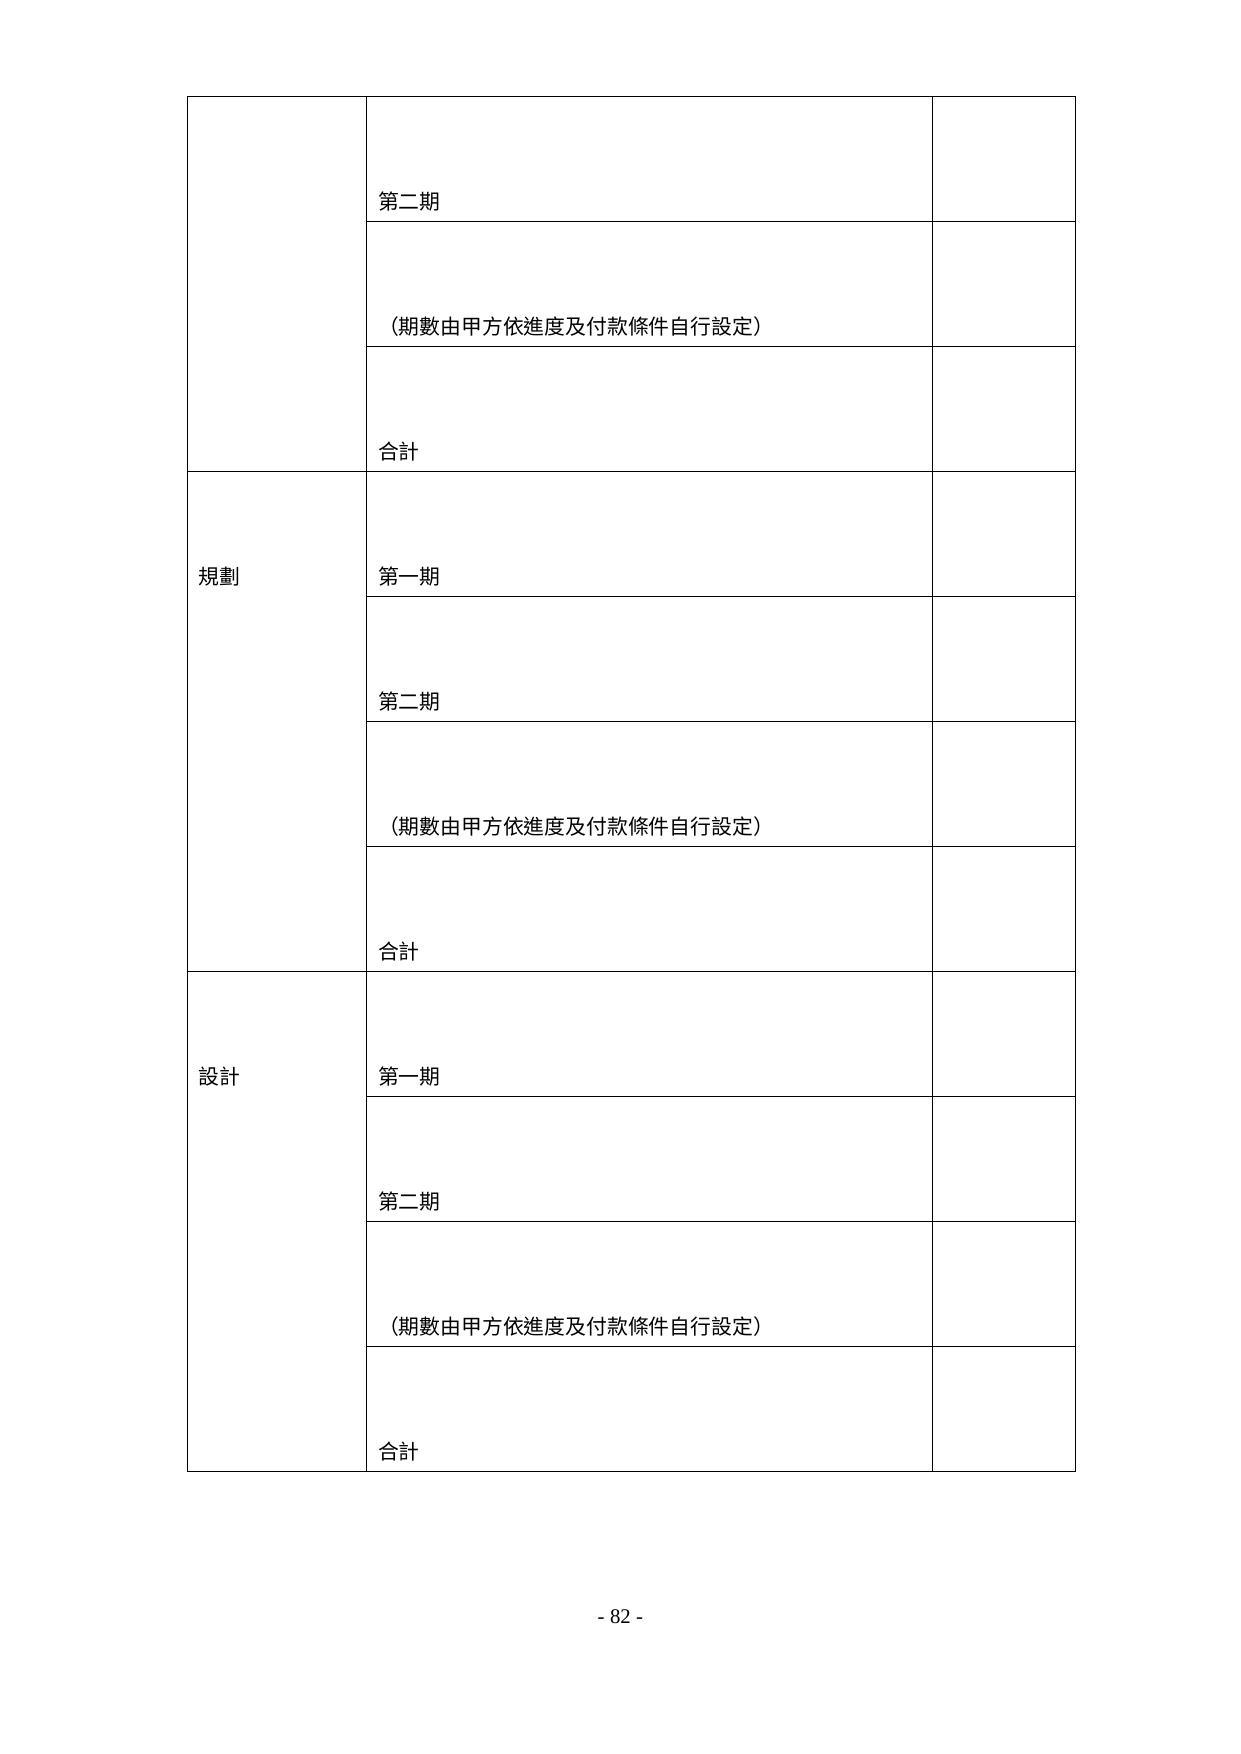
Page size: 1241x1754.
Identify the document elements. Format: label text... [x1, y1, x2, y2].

table_cell 第二期 [367, 97, 932, 221]
table_cell （期數由甲方依進度及付款條件自行設定） [367, 722, 932, 846]
table_cell [933, 1347, 1075, 1471]
table_cell [933, 722, 1075, 846]
table_cell 合計 [367, 1347, 932, 1471]
table_cell [933, 97, 1075, 221]
table_cell [933, 972, 1075, 1096]
table_cell [933, 847, 1075, 971]
table_cell （期數由甲方依進度及付款條件自行設定） [367, 222, 932, 346]
table_cell 第一期 [367, 472, 932, 596]
table_cell [933, 1222, 1075, 1346]
table_cell 第二期 [367, 1097, 932, 1221]
table_cell 規劃 [188, 472, 366, 971]
table_cell [188, 97, 366, 471]
table_cell （期數由甲方依進度及付款條件自行設定） [367, 1222, 932, 1346]
table_cell [933, 472, 1075, 596]
table_cell [933, 1097, 1075, 1221]
table_cell [933, 347, 1075, 471]
table_cell 第一期 [367, 972, 932, 1096]
table_cell [933, 597, 1075, 721]
table_cell [933, 222, 1075, 346]
table_cell 合計 [367, 347, 932, 471]
table_cell 設計 [188, 972, 366, 1471]
table_cell 合計 [367, 847, 932, 971]
table_cell 第二期 [367, 597, 932, 721]
